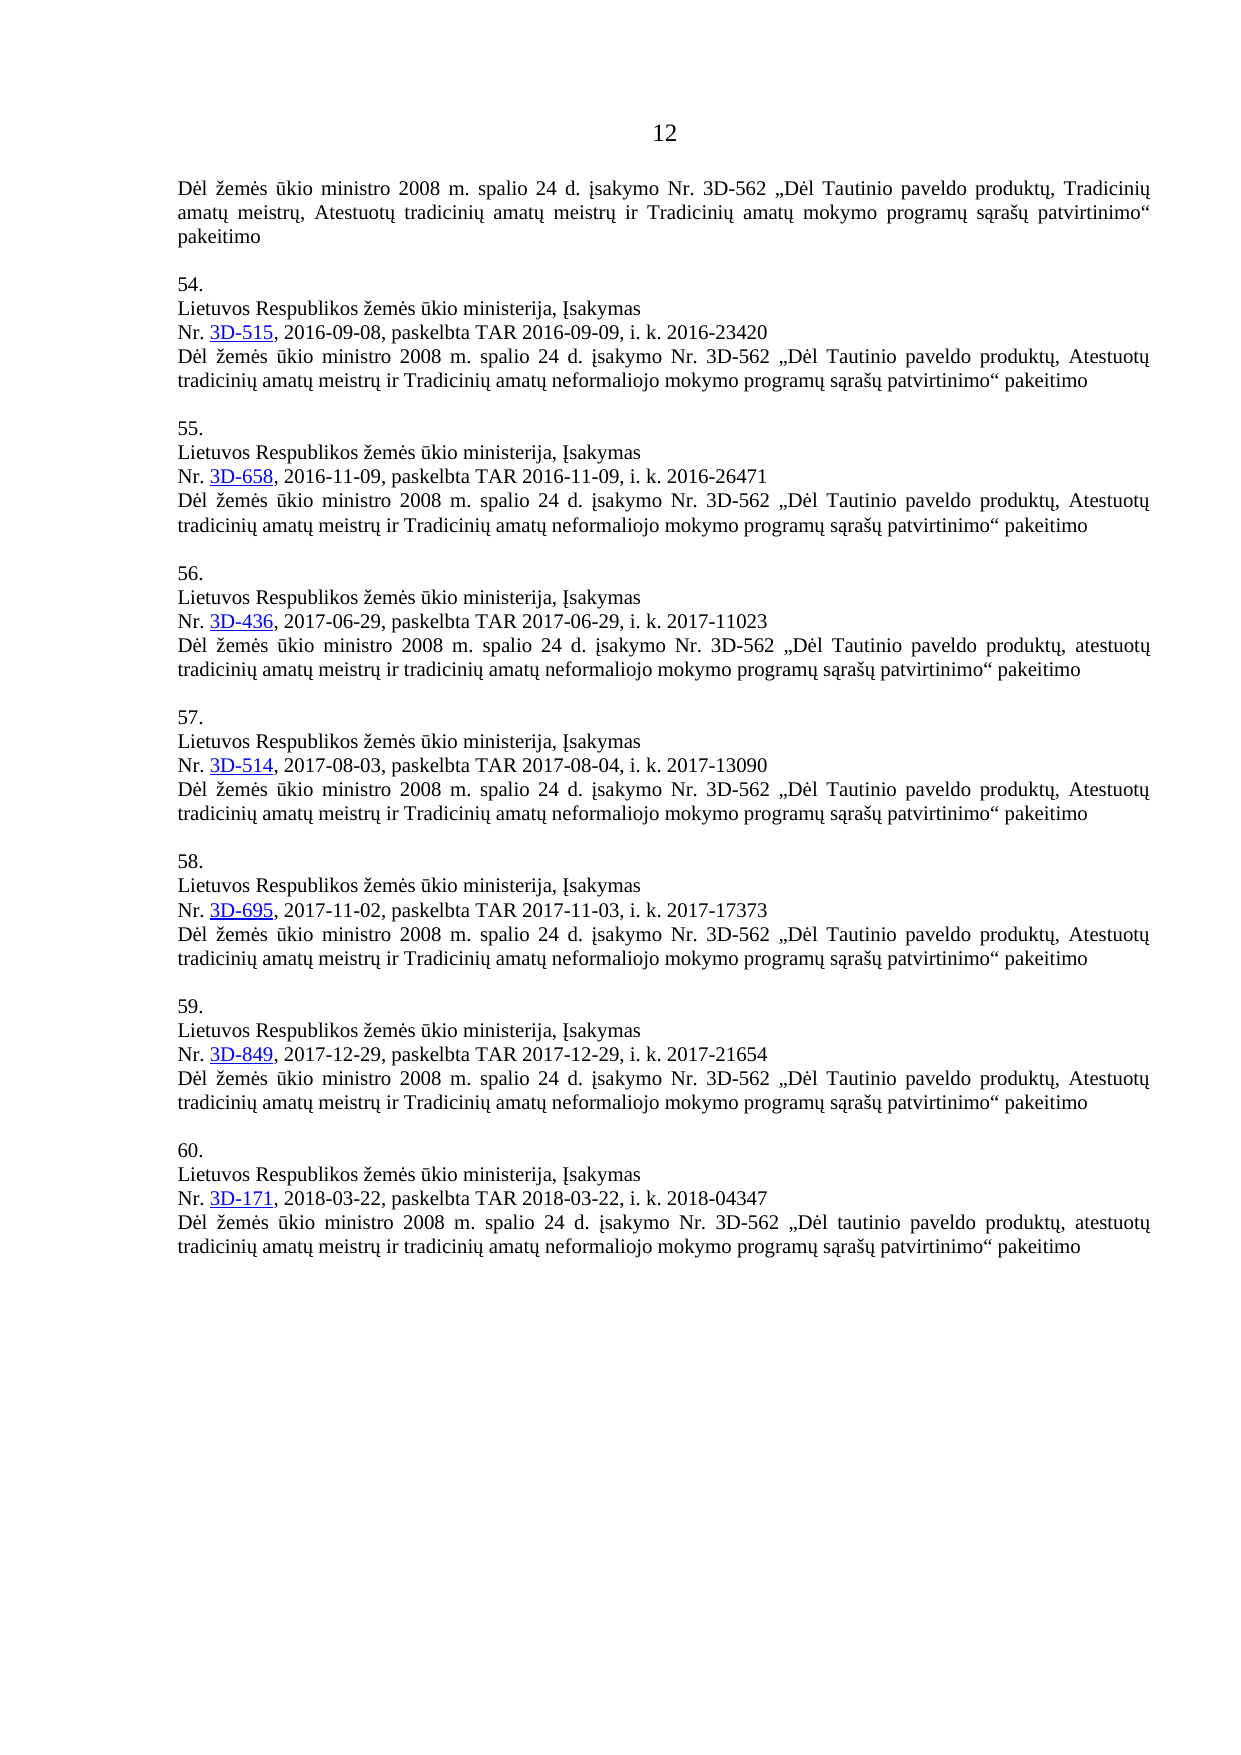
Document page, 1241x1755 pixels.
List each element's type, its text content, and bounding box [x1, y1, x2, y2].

text Lietuvos Respublikos žemės ūkio ministerija, Įsakymas [177, 729, 1152, 753]
text Dėl žemės ūkio ministro 2008 m. spalio 24 d. įsakymo Nr. 3D-562 „Dėl Tautinio paveldo produktų, Tradicinių amatų meistrų, Atestuotų tradicinių amatų meistrų ir Tradicinių amatų mokymo programų sąrašų patvirtinimo“ pakeitimo [177, 176, 1152, 248]
text Dėl žemės ūkio ministro 2008 m. spalio 24 d. įsakymo Nr. 3D-562 „Dėl Tautinio paveldo produktų, atestuotų tradicinių amatų meistrų ir tradicinių amatų neformaliojo mokymo programų sąrašų patvirtinimo“ pakeitimo [177, 633, 1152, 681]
text Dėl žemės ūkio ministro 2008 m. spalio 24 d. įsakymo Nr. 3D-562 „Dėl Tautinio paveldo produktų, Atestuotų tradicinių amatų meistrų ir Tradicinių amatų neformaliojo mokymo programų sąrašų patvirtinimo“ pakeitimo [177, 1066, 1152, 1114]
text Nr. 3D-436, 2017-06-29, paskelbta TAR 2017-06-29, i. k. 2017-11023 [177, 609, 1152, 633]
text Lietuvos Respublikos žemės ūkio ministerija, Įsakymas [177, 873, 1152, 897]
text 54. [177, 272, 1152, 296]
text Lietuvos Respublikos žemės ūkio ministerija, Įsakymas [177, 1162, 1152, 1186]
text Lietuvos Respublikos žemės ūkio ministerija, Įsakymas [177, 1018, 1152, 1042]
text Nr. 3D-515, 2016-09-08, paskelbta TAR 2016-09-09, i. k. 2016-23420 [177, 320, 1152, 344]
text Nr. 3D-695, 2017-11-02, paskelbta TAR 2017-11-03, i. k. 2017-17373 [177, 897, 1152, 922]
text Lietuvos Respublikos žemės ūkio ministerija, Įsakymas [177, 296, 1152, 320]
text 59. [177, 994, 1152, 1018]
text 58. [177, 849, 1152, 873]
text Lietuvos Respublikos žemės ūkio ministerija, Įsakymas [177, 585, 1152, 609]
text Dėl žemės ūkio ministro 2008 m. spalio 24 d. įsakymo Nr. 3D-562 „Dėl Tautinio paveldo produktų, Atestuotų tradicinių amatų meistrų ir Tradicinių amatų neformaliojo mokymo programų sąrašų patvirtinimo“ pakeitimo [177, 344, 1152, 392]
text 57. [177, 705, 1152, 729]
text Dėl žemės ūkio ministro 2008 m. spalio 24 d. įsakymo Nr. 3D-562 „Dėl Tautinio paveldo produktų, Atestuotų tradicinių amatų meistrų ir Tradicinių amatų neformaliojo mokymo programų sąrašų patvirtinimo“ pakeitimo [177, 922, 1152, 970]
text Dėl žemės ūkio ministro 2008 m. spalio 24 d. įsakymo Nr. 3D-562 „Dėl Tautinio paveldo produktų, Atestuotų tradicinių amatų meistrų ir Tradicinių amatų neformaliojo mokymo programų sąrašų patvirtinimo“ pakeitimo [177, 777, 1152, 825]
text Dėl žemės ūkio ministro 2008 m. spalio 24 d. įsakymo Nr. 3D-562 „Dėl Tautinio paveldo produktų, Atestuotų tradicinių amatų meistrų ir Tradicinių amatų neformaliojo mokymo programų sąrašų patvirtinimo“ pakeitimo [177, 488, 1152, 537]
text 60. [177, 1138, 1152, 1162]
text Dėl žemės ūkio ministro 2008 m. spalio 24 d. įsakymo Nr. 3D-562 „Dėl tautinio paveldo produktų, atestuotų tradicinių amatų meistrų ir tradicinių amatų neformaliojo mokymo programų sąrašų patvirtinimo“ pakeitimo [177, 1210, 1152, 1258]
text Nr. 3D-849, 2017-12-29, paskelbta TAR 2017-12-29, i. k. 2017-21654 [177, 1042, 1152, 1066]
text Nr. 3D-171, 2018-03-22, paskelbta TAR 2018-03-22, i. k. 2018-04347 [177, 1186, 1152, 1210]
text 56. [177, 561, 1152, 585]
text 55. [177, 416, 1152, 440]
text Nr. 3D-658, 2016-11-09, paskelbta TAR 2016-11-09, i. k. 2016-26471 [177, 464, 1152, 488]
text Nr. 3D-514, 2017-08-03, paskelbta TAR 2017-08-04, i. k. 2017-13090 [177, 753, 1152, 777]
text Lietuvos Respublikos žemės ūkio ministerija, Įsakymas [177, 440, 1152, 464]
